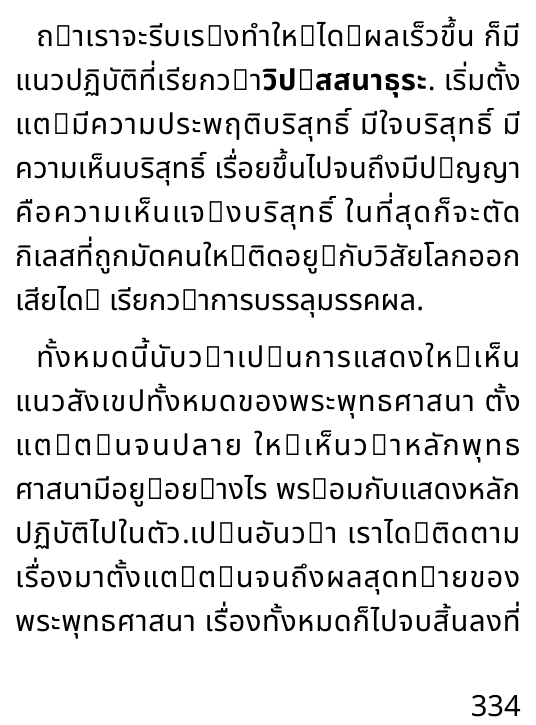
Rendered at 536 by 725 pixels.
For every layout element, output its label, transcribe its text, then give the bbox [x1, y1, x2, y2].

text ถาเราจะรีบเรงทําใหไดผลเร็วขึ้น ก็มีแนวปฏิบัติที่เรียกวาวิปสสนาธุระ. เริ่มตั้งแตมีความประพฤติบริสุทธิ์ มีใจบริสุทธิ์ มีความเห็นบริสุทธิ์ เรื่อยขึ้นไปจนถึงมีปญญา คือความเห็นแจงบริสุทธิ์ ในที่สุดก็จะตัดกิเลสที่ถูกมัดคนใหติดอยูกับวิสัยโลกออกเสียได เรียกวาการบรรลุมรรคผล. [15, 15, 521, 324]
text ทั้งหมดนี้นับวาเปนการแสดงใหเห็นแนวสังเขปทั้งหมดของพระพุทธศาสนา ตั้งแตตนจนปลาย ใหเห็นวาหลักพุทธศาสนามีอยูอยางไร พรอมกับแสดงหลักปฏิบัติไปในตัว.เปนอันวา เราไดติดตามเรื่องมาตั้งแตตนจนถึงผลสุดทายของพระพุทธศาสนา เรื่องทั้งหมดก็ไปจบสิ้นลงที่ [15, 336, 521, 645]
